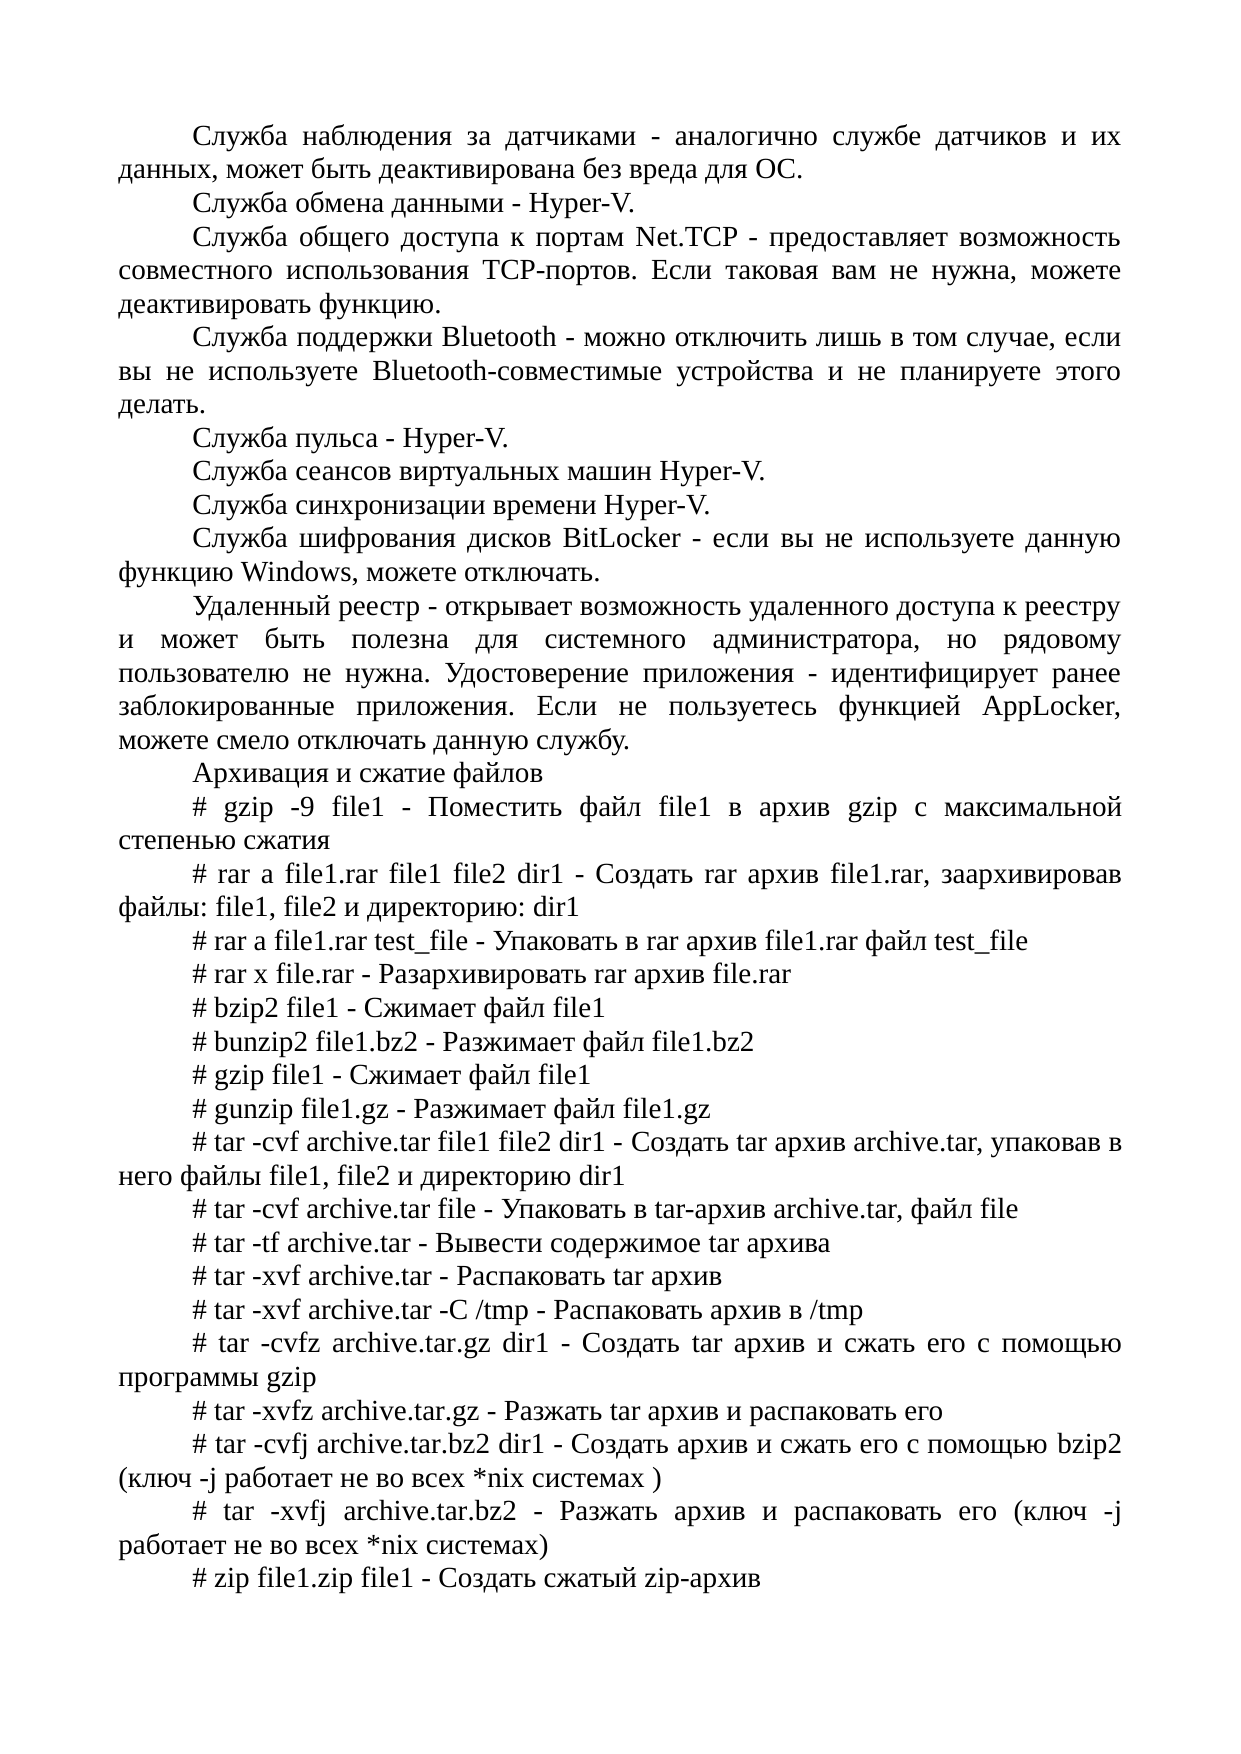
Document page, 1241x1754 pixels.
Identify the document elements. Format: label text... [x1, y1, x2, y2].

text # gunzip file1.gz - Разжимает файл file1.gz [118, 1091, 1122, 1124]
text Удаленный реестр - открывает возможность удаленного доступа к реестру и может быть полезна для системного администратора, но рядовому пользователю не нужна. Удостоверение приложения - идентифицирует ранее заблокированные приложения. Если не пользуетесь функцией AppLocker, можете смело отключать данную службу. [118, 588, 1122, 755]
text Служба обмена данными - Hyper-V. [118, 185, 1122, 219]
text # tar -cvf archive.tar file1 file2 dir1 - Создать tar архив archive.tar, упаковав в него файлы file1, file2 и директорию dir1 [118, 1124, 1122, 1191]
text Архивация и сжатие файлов [118, 755, 1122, 789]
text # zip file1.zip file1 - Создать сжатый zip-архив [118, 1560, 1122, 1594]
text # rar a file1.rar test_file - Упаковать в rar архив file1.rar файл test_file [118, 923, 1122, 957]
text # bunzip2 file1.bz2 - Разжимает файл file1.bz2 [118, 1024, 1122, 1057]
text Служба пульса - Hyper-V. [118, 420, 1122, 453]
text # bzip2 file1 - Сжимает файл file1 [118, 990, 1122, 1024]
text Служба шифрования дисков BitLocker - если вы не используете данную функцию Windows, можете отключать. [118, 521, 1122, 588]
text Служба наблюдения за датчиками - аналогично службе датчиков и их данных, может быть деактивирована без вреда для ОС. [118, 118, 1122, 185]
text Служба сеансов виртуальных машин Hyper-V. [118, 453, 1122, 487]
text # rar x file.rar - Разархивировать rar архив file.rar [118, 957, 1122, 990]
text # tar -cvfz archive.tar.gz dir1 - Создать tar архив и сжать его с помощью программы gzip [118, 1326, 1122, 1393]
text # tar -tf archive.tar - Вывести содержимое tar архива [118, 1225, 1122, 1258]
text # tar -xvf archive.tar - Распаковать tar архив [118, 1258, 1122, 1292]
text Служба общего доступа к портам Net.TCP - предоставляет возможность совместного использования TCP-портов. Если таковая вам не нужна, можете деактивировать функцию. [118, 219, 1122, 319]
text Служба поддержки Bluetooth - можно отключить лишь в том случае, если вы не используете Bluetooth-совместимые устройства и не планируете этого делать. [118, 319, 1122, 420]
text # tar -xvfz archive.tar.gz - Разжать tar архив и распаковать его [118, 1393, 1122, 1426]
text # tar -cvfj archive.tar.bz2 dir1 - Создать архив и сжать его с помощью bzip2 (ключ -j работает не во всех *nix системах ) [118, 1426, 1122, 1493]
text # tar -xvfj archive.tar.bz2 - Разжать архив и распаковать его (ключ -j работает не во всех *nix системах) [118, 1493, 1122, 1560]
text Служба синхронизации времени Hyper-V. [118, 487, 1122, 521]
text # rar a file1.rar file1 file2 dir1 - Создать rar архив file1.rar, заархивировав файлы: file1, file2 и директорию: dir1 [118, 856, 1122, 923]
text # tar -xvf archive.tar -C /tmp - Распаковать архив в /tmp [118, 1292, 1122, 1326]
text # gzip file1 - Сжимает файл file1 [118, 1057, 1122, 1091]
text # gzip -9 file1 - Поместить файл file1 в архив gzip с максимальной степенью сжатия [118, 789, 1122, 856]
text # tar -cvf archive.tar file - Упаковать в tar-архив archive.tar, файл file [118, 1191, 1122, 1225]
